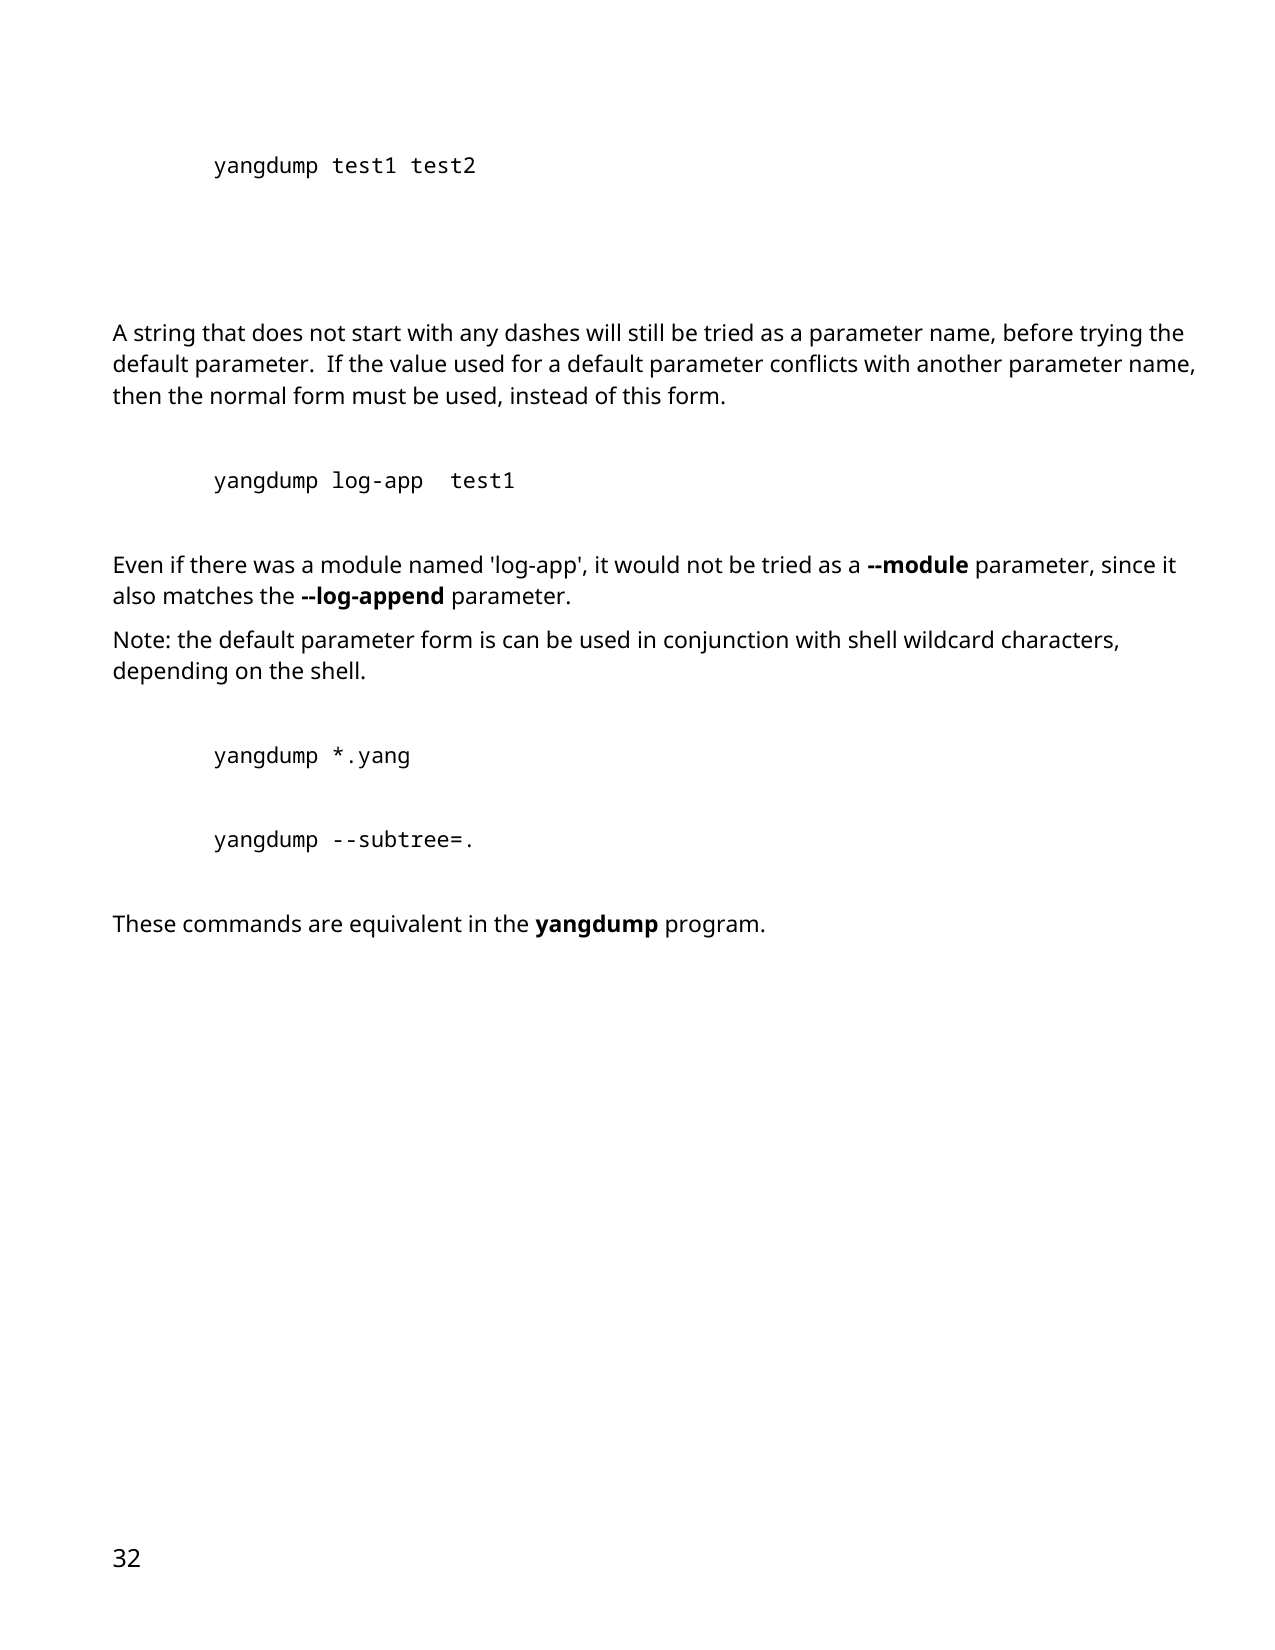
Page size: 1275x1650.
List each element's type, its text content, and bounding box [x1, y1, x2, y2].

text Even if there was a module named 'log-app', it would not be tried as a --module parameter, since it also matches the --log-append parameter. [112, 549, 1200, 611]
text yangdump --subtree=. [139, 824, 1200, 854]
text Note: the default parameter form is can be used in conjunction with shell wildcard characters, depending on the shell. [112, 624, 1200, 686]
text A string that does not start with any dashes will still be tried as a parameter name, before trying the default parameter. If the value used for a default parameter conflicts with another parameter name, then the normal form must be used, instead of this form. [112, 317, 1200, 411]
text yangdump test1 test2 [139, 150, 1200, 180]
text yangdump *.yang [139, 740, 1200, 770]
text yangdump log-app test1 [139, 465, 1200, 495]
text These commands are equivalent in the yangdump program. [112, 907, 1200, 939]
